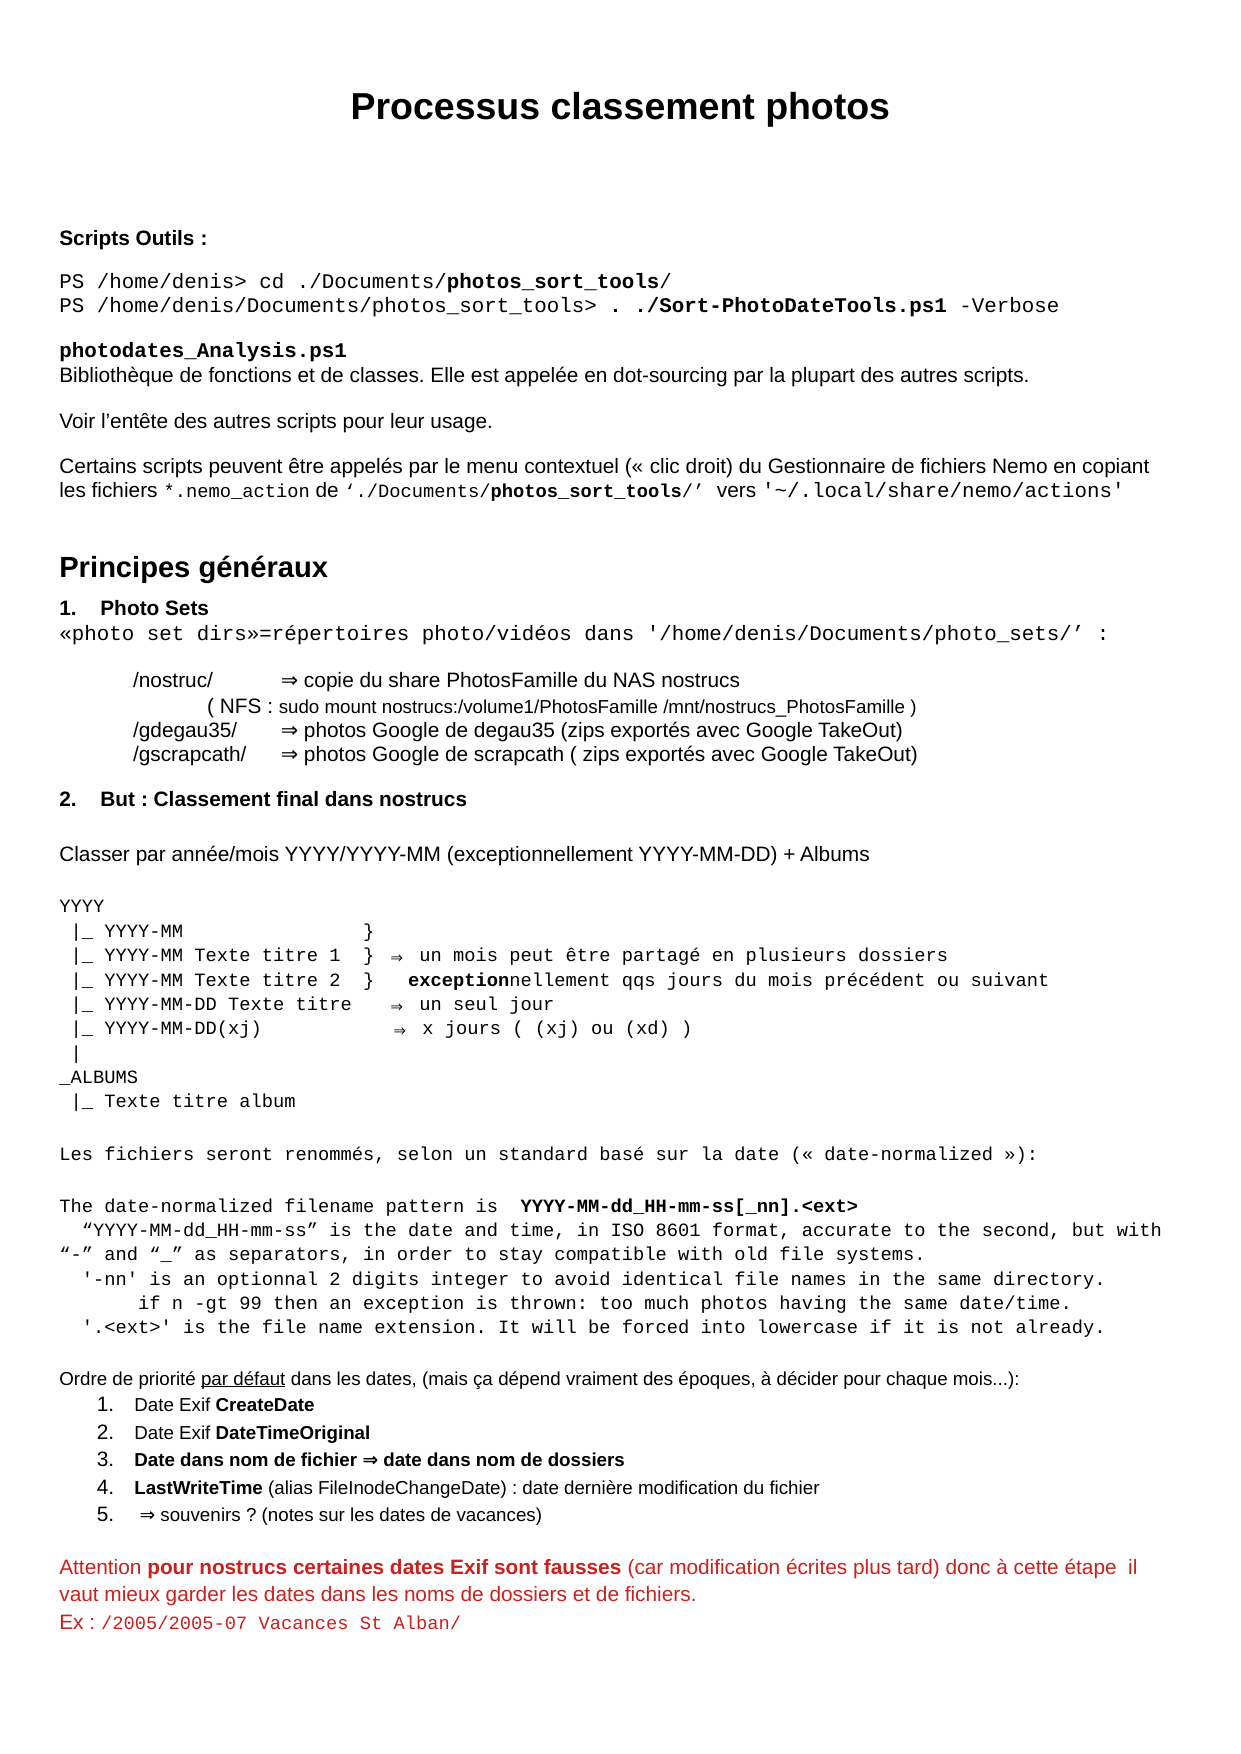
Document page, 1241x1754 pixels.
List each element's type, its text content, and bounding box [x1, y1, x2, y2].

text if n -gt 99 then an exception is thrown: too much photos having the same date/time. [59, 1294, 1181, 1315]
text |_ YYYY-MM Texte titre 2 } exceptionnellement qqs jours du mois précédent ou suivant |_ YYYY-MM-DD Texte titre ⇒ un seul jour [59, 970, 1181, 1016]
subtitle Principes généraux [59, 550, 1181, 583]
text YYYY |_ YYYY-MM } |_ YYYY-MM Texte titre 1 } ⇒ un mois peut être partagé en plusieurs dossiers [59, 897, 1181, 967]
text Ordre de priorité par défaut dans les dates, (mais ça dépend vraiment des époques, à décider pour chaque mois...): [59, 1367, 1181, 1389]
list Date Exif CreateDate [97, 1392, 1181, 1416]
text photodates_Analysis.ps1 [59, 340, 1181, 363]
list ⇒ souvenirs ? (notes sur les dates de vacances) [97, 1502, 1181, 1526]
text '.<ext>' is the file name extension. It will be forced into lowercase if it is not already. [59, 1318, 1181, 1339]
text Bibliothèque de fonctions et de classes. Elle est appelée en dot-sourcing par la plupart des autres scripts. [59, 363, 1181, 387]
list But : Classement final dans nostrucs [59, 787, 1181, 811]
list Classer par année/mois YYYY/YYYY-MM (exceptionnellement YYYY-MM-DD) + Albums [59, 842, 1181, 866]
text /nostruc/ ⇒ copie du share PhotosFamille du NAS nostrucs ( NFS : sudo mount nostrucs:/volume1/PhotosFamille /mnt/nostrucs_PhotosFamille ) [59, 668, 1181, 718]
text /gscrapcath/ ⇒ photos Google de scrapcath ( zips exportés avec Google TakeOut) [59, 742, 1181, 766]
list Date dans nom de fichier ⇒ date dans nom de dossiers [97, 1447, 1181, 1471]
text “YYYY-MM-dd_HH-mm-ss” is the date and time, in ISO 8601 format, accurate to the second, but with “-” and “_” as separators, in order to stay compatible with old file systems. [59, 1221, 1181, 1266]
text '-nn' is an optionnal 2 digits integer to avoid identical file names in the same directory. [59, 1269, 1181, 1291]
list Date Exif DateTimeOriginal [97, 1420, 1181, 1444]
text Scripts Outils : [59, 226, 1181, 250]
text | _ALBUMS |_ Texte titre album [59, 1043, 1181, 1141]
text The date-normalized filename pattern is YYYY-MM-dd_HH-mm-ss[_nn].<ext> [59, 1196, 1181, 1218]
text PS /home/denis> cd ./Documents/photos_sort_tools/ PS /home/denis/Documents/photos_sort_tools> . ./Sort-PhotoDateTools.ps1 -Verbose [59, 271, 1181, 318]
text Certains scripts peuvent être appelés par le menu contextuel (« clic droit) du Gestionnaire de fichiers Nemo en copiant les fichiers *.nemo_action de ‘./Documents/photos_sort_tools/’ vers '~/.local/share/nemo/actions' [59, 454, 1181, 503]
text /gdegau35/ ⇒ photos Google de degau35 (zips exportés avec Google TakeOut) [59, 718, 1181, 742]
text Attention pour nostrucs certaines dates Exif sont fausses (car modification écrites plus tard) donc à cette étape il vaut mieux garder les dates dans les noms de dossiers et de fichiers. Ex : /2005/2005-07 Vacances St Alban/ [59, 1554, 1181, 1635]
text Voir l’entête des autres scripts pour leur usage. [59, 408, 1181, 432]
text Les fichiers seront renommés, selon un standard basé sur la date (« date-normalized »): [59, 1144, 1181, 1166]
title Processus classement photos [59, 84, 1181, 127]
list LastWriteTime (alias FileInodeChangeDate) : date dernière modification du fichier [97, 1475, 1181, 1499]
list Photo Sets [59, 596, 1181, 620]
text |_ YYYY-MM-DD(xj) ⇒ x jours ( (xj) ou (xd) ) [59, 1019, 1181, 1040]
text «photo set dirs»=répertoires photo/vidéos dans '/home/denis/Documents/photo_sets/’ : [59, 623, 1181, 647]
